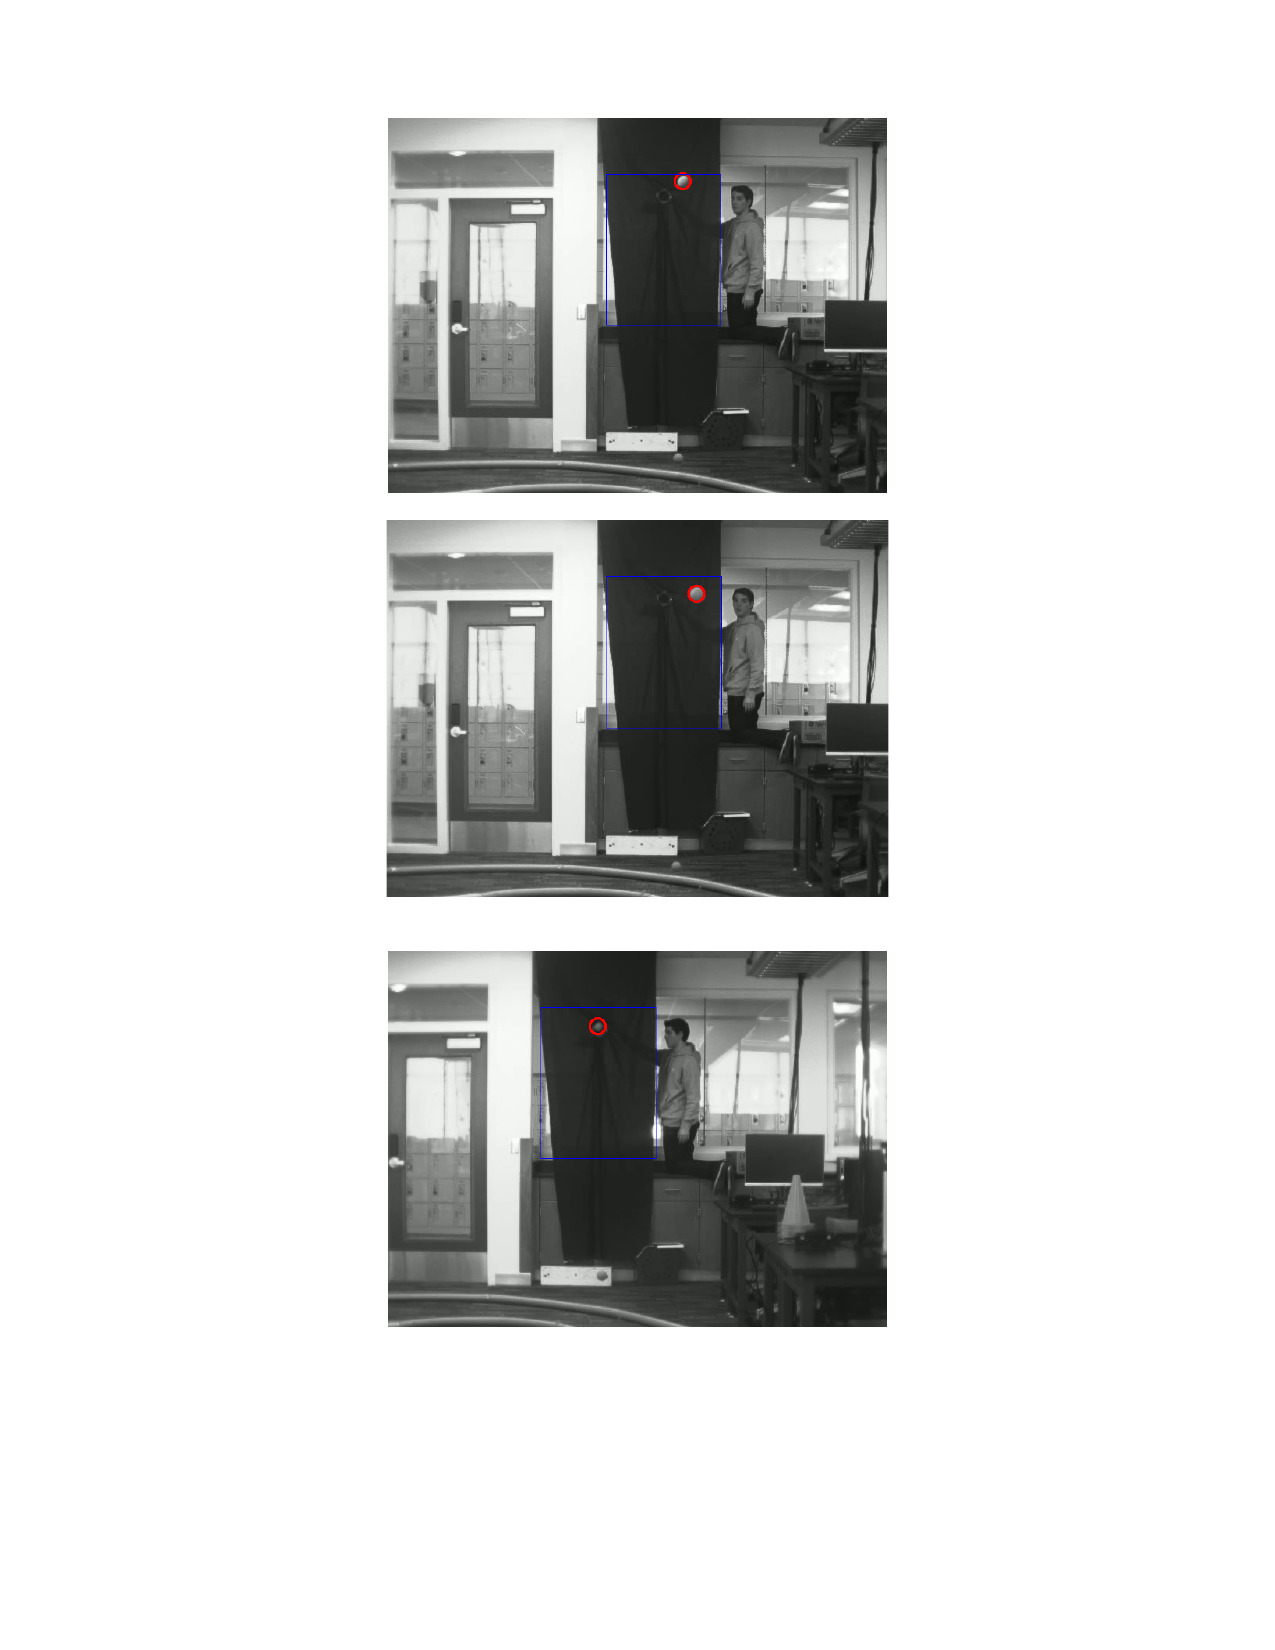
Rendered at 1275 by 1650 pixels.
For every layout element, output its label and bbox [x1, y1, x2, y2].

picture [388, 951, 887, 1327]
picture [388, 118, 887, 493]
picture [386, 520, 889, 897]
